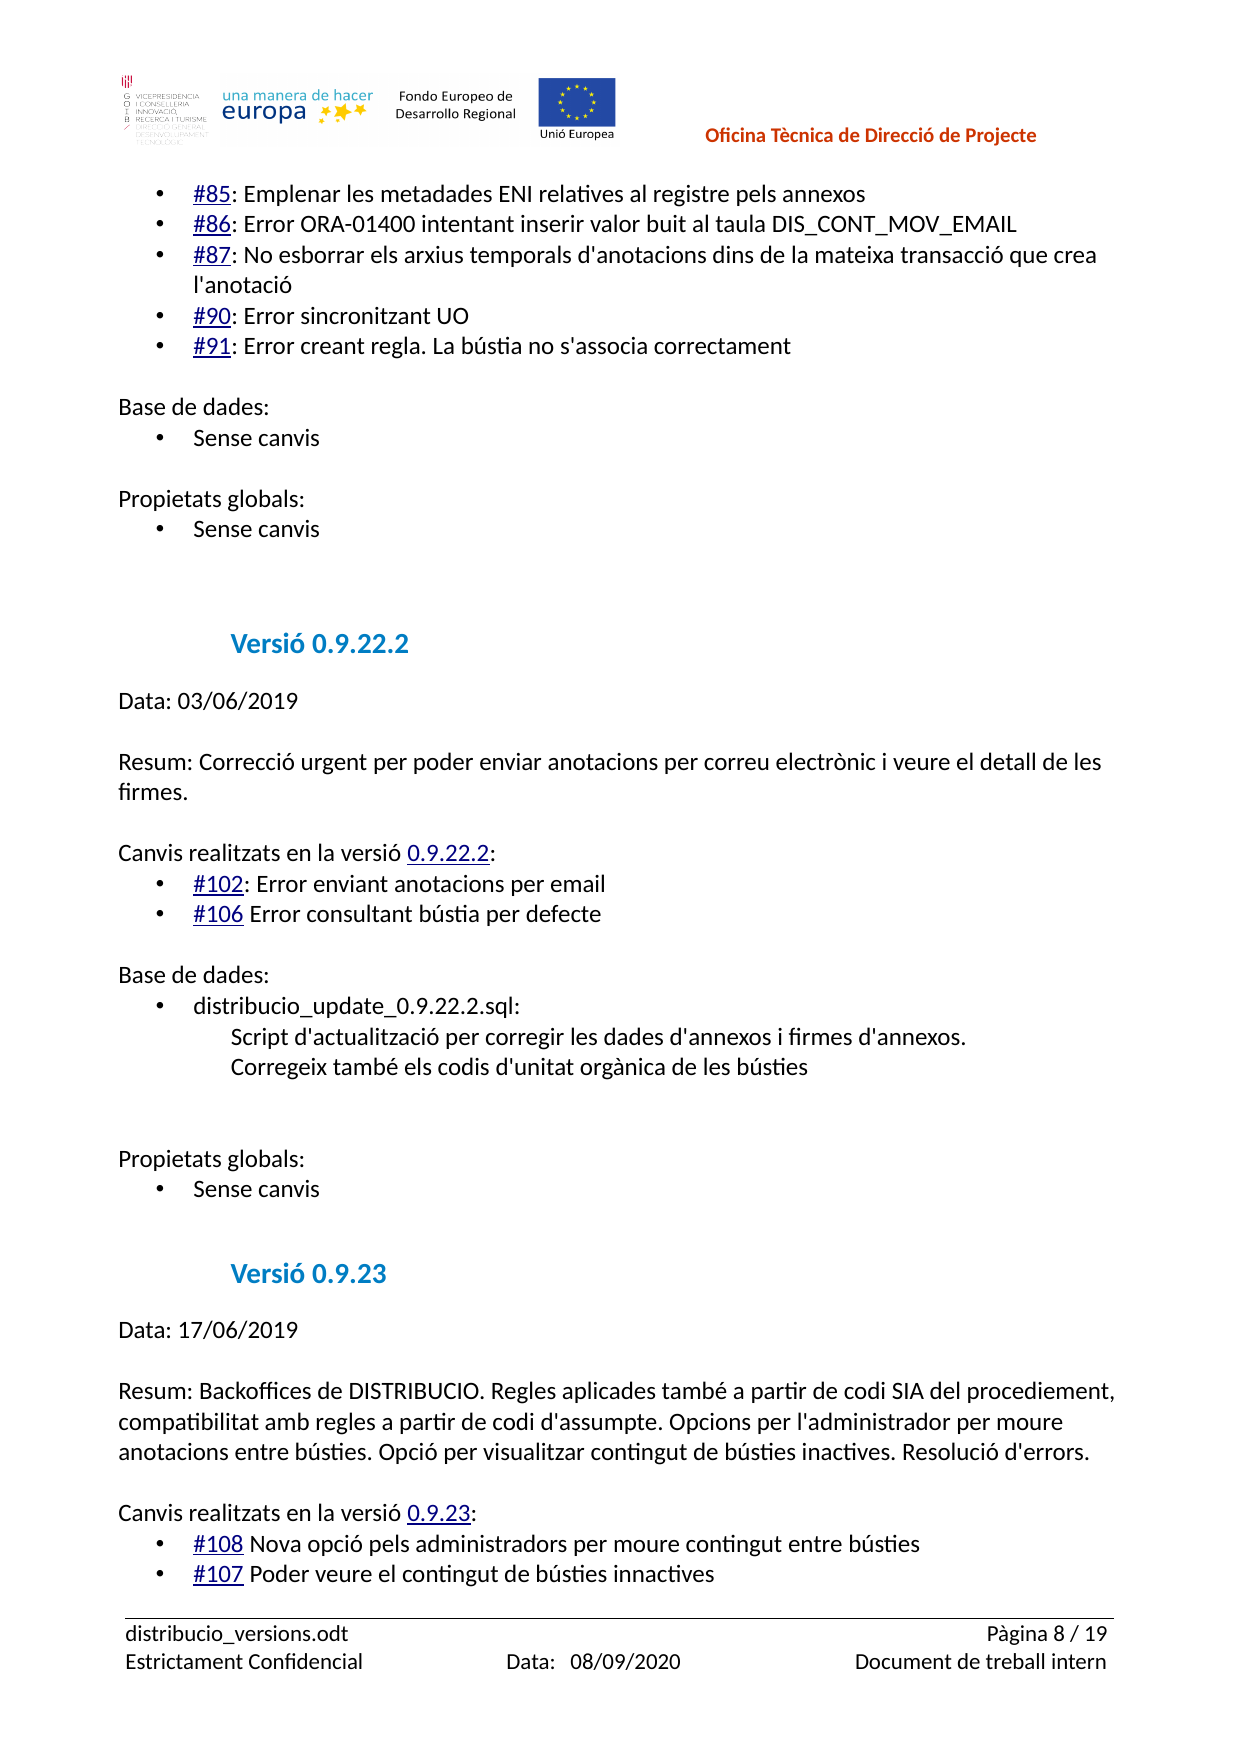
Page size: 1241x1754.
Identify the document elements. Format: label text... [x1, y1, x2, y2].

list Sense canvis [156, 513, 1122, 544]
list #85: Emplenar les metadades ENI relatives al registre pels annexos [156, 178, 1122, 208]
list Sense canvis [156, 1173, 1122, 1204]
text Propietats globals: [118, 483, 1122, 513]
list #86: Error ORA-01400 intentant inserir valor buit al taula DIS_CONT_MOV_EMAIL [156, 208, 1122, 239]
list Sense canvis [156, 422, 1122, 452]
list Script d'actualització per corregir les dades d'annexos i firmes d'annexos. [193, 1021, 1122, 1051]
text Resum: Backoffices de DISTRIBUCIO. Regles aplicades també a partir de codi SIA del procediement, compatibilitat amb regles a partir de codi d'assumpte. Opcions per l'administrador per moure anotacions entre bústies. Opció per visualitzar contingut de bústies inactives. Resolució d'errors. [118, 1375, 1122, 1467]
list Corregeix també els codis d'unitat orgànica de les bústies [193, 1051, 1122, 1082]
picture [118, 73, 213, 147]
list #102: Error enviant anotacions per email [156, 868, 1122, 898]
picture [219, 73, 621, 147]
subtitle Versió 0.9.22.2 [153, 626, 1122, 661]
list #108 Nova opció pels administradors per moure contingut entre bústies [156, 1528, 1122, 1558]
subtitle Versió 0.9.23 [153, 1255, 1122, 1291]
text Resum: Correcció urgent per poder enviar anotacions per correu electrònic i veure el detall de les firmes. [118, 746, 1122, 807]
text Canvis realitzats en la versió 0.9.22.2: [118, 837, 1122, 868]
text Data: 03/06/2019 [118, 685, 1122, 715]
list #107 Poder veure el contingut de bústies innactives [156, 1558, 1122, 1589]
list #87: No esborrar els arxius temporals d'anotacions dins de la mateixa transacció que crea l'anotació [156, 239, 1122, 300]
list #91: Error creant regla. La bústia no s'associa correctament [156, 330, 1122, 361]
list distribucio_update_0.9.22.2.sql: [156, 990, 1122, 1021]
text Propietats globals: [118, 1143, 1122, 1173]
text Data: 17/06/2019 [118, 1314, 1122, 1345]
text Canvis realitzats en la versió 0.9.23: [118, 1497, 1122, 1528]
list #90: Error sincronitzant UO [156, 300, 1122, 330]
list #106 Error consultant bústia per defecte [156, 898, 1122, 929]
text Base de dades: [118, 391, 1122, 422]
text Base de dades: [118, 959, 1122, 990]
